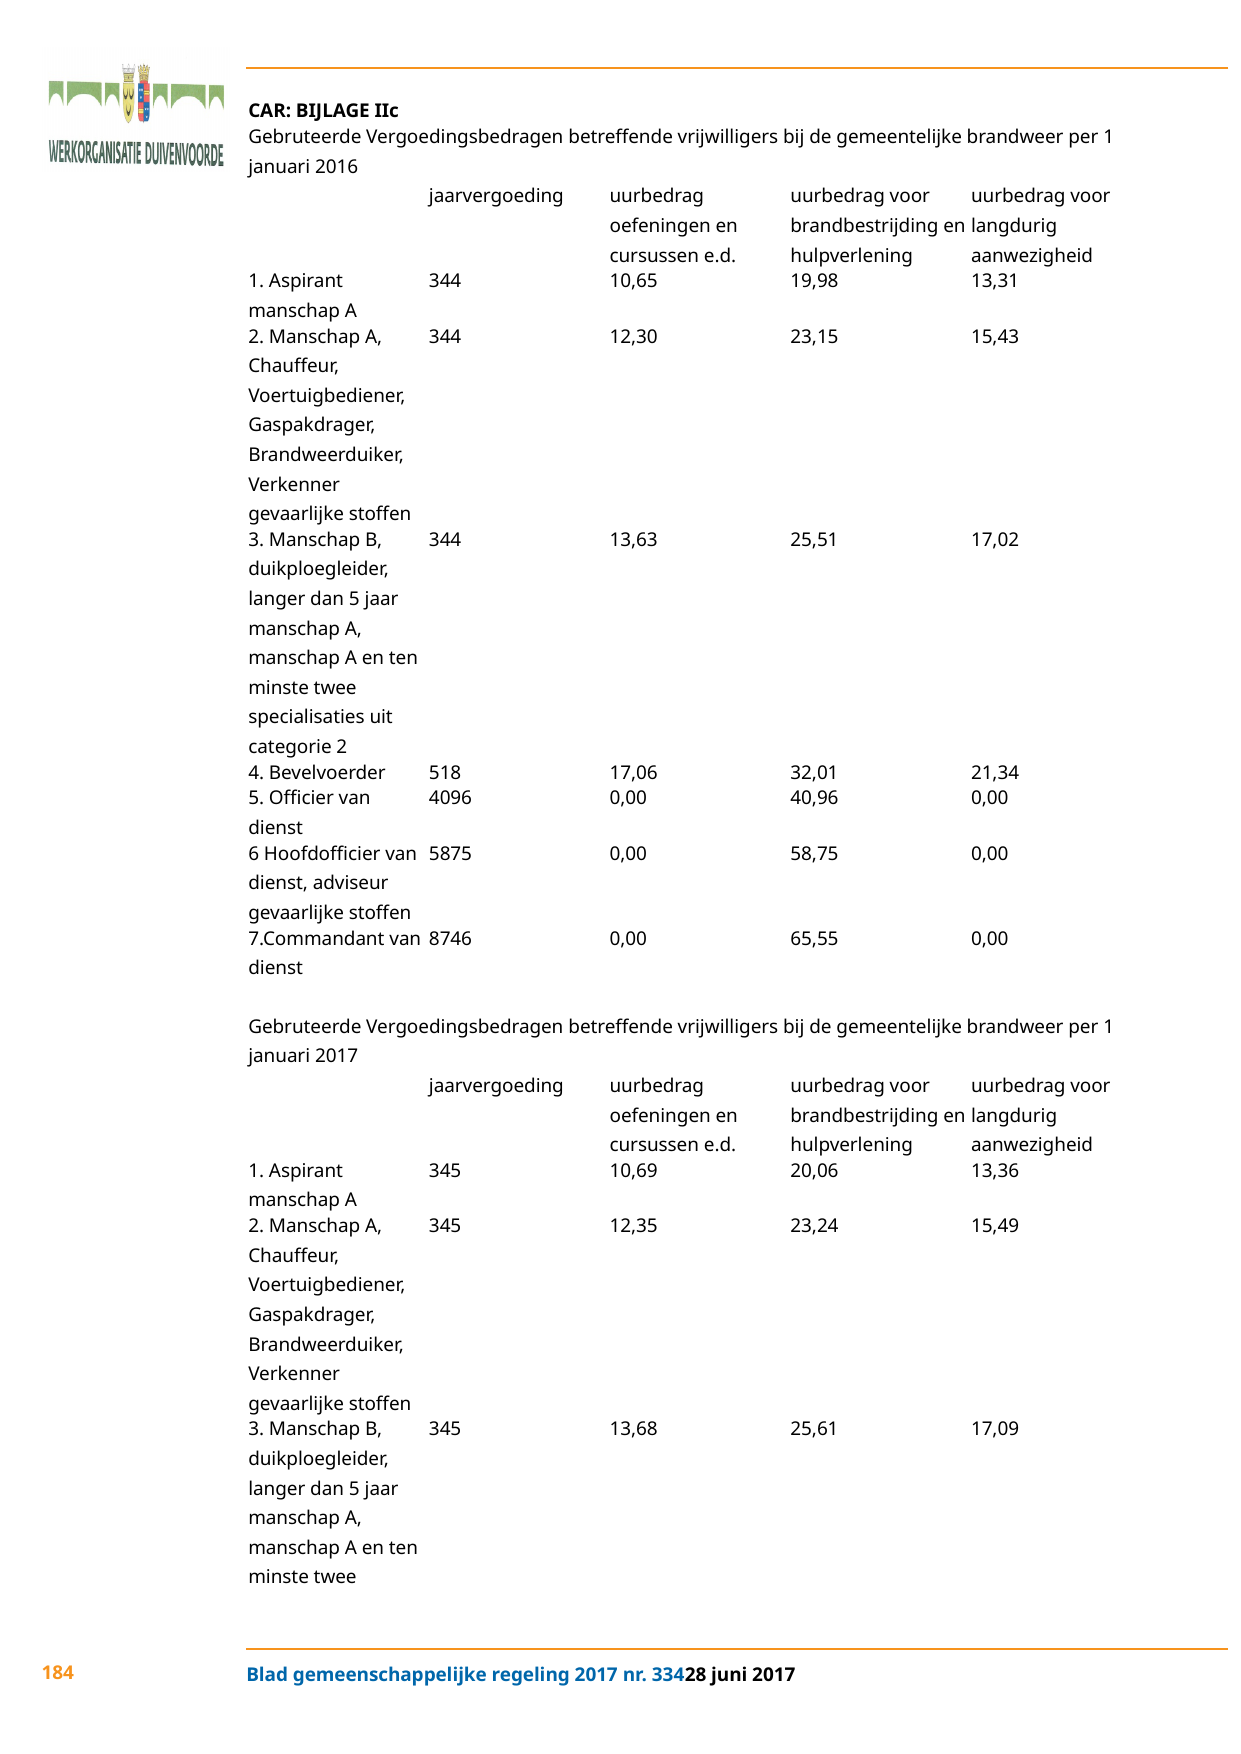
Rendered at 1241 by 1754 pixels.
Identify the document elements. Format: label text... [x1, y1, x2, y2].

table_cell 344 [429, 323, 609, 526]
table_cell 17,09 [971, 1416, 1152, 1589]
table_header uurbedrag oefeningen en cursussen e.d. [609, 183, 790, 267]
table_header uurbedrag voor brandbestrijding en hulpverlening [790, 1072, 971, 1157]
table_cell 5875 [429, 840, 609, 925]
table_cell 40,96 [790, 785, 971, 840]
table_header [248, 183, 429, 267]
table_cell 13,63 [609, 526, 790, 759]
table_cell 32,01 [790, 759, 971, 784]
table_cell 15,49 [971, 1213, 1152, 1416]
table_cell 344 [429, 526, 609, 759]
table_cell 345 [429, 1416, 609, 1589]
table_header jaarvergoeding [429, 1072, 609, 1157]
table_cell 20,06 [790, 1157, 971, 1212]
table_cell 19,98 [790, 268, 971, 323]
table_cell 8746 [429, 925, 609, 980]
table_cell 4096 [429, 785, 609, 840]
table_cell 345 [429, 1157, 609, 1212]
table_header uurbedrag voor langdurig aanwezigheid [971, 183, 1152, 267]
table_cell 23,15 [790, 323, 971, 526]
table_header uurbedrag voor brandbestrijding en hulpverlening [790, 183, 971, 267]
text CAR: BIJLAGE IIc [248, 95, 1152, 123]
table_cell 23,24 [790, 1213, 971, 1416]
table_cell 65,55 [790, 925, 971, 980]
table_cell 4. Bevelvoerder [248, 759, 429, 784]
table_header uurbedrag voor langdurig aanwezigheid [971, 1072, 1152, 1157]
table_cell 1. Aspirant manschap A [248, 268, 429, 323]
table_cell 0,00 [609, 925, 790, 980]
text Gebruteerde Vergoedingsbedragen betreffende vrijwilligers bij de gemeentelijke brandweer per 1 januari 2017 [248, 1013, 1152, 1068]
table_cell 345 [429, 1213, 609, 1416]
table_cell 13,68 [609, 1416, 790, 1589]
table_cell 10,65 [609, 268, 790, 323]
table_cell 25,61 [790, 1416, 971, 1589]
table_cell 0,00 [971, 925, 1152, 980]
table_cell 2. Manschap A, Chauffeur, Voertuigbediener, Gaspakdrager, Brandweerduiker, Verkenner gevaarlijke stoffen [248, 1213, 429, 1416]
picture [41, 47, 231, 172]
table_cell 12,30 [609, 323, 790, 526]
table_cell 2. Manschap A, Chauffeur, Voertuigbediener, Gaspakdrager, Brandweerduiker, Verkenner gevaarlijke stoffen [248, 323, 429, 526]
table_cell 17,02 [971, 526, 1152, 759]
table_header [248, 1072, 429, 1157]
table_cell 0,00 [609, 785, 790, 840]
table_cell 15,43 [971, 323, 1152, 526]
table_cell 1. Aspirant manschap A [248, 1157, 429, 1212]
table_header uurbedrag oefeningen en cursussen e.d. [609, 1072, 790, 1157]
table_cell 518 [429, 759, 609, 784]
table_cell 58,75 [790, 840, 971, 925]
table_cell 0,00 [609, 840, 790, 925]
table_cell 0,00 [971, 785, 1152, 840]
table_cell 12,35 [609, 1213, 790, 1416]
table_cell 6 Hoofdofficier van dienst, adviseur gevaarlijke stoffen [248, 840, 429, 925]
table_cell 7.Commandant van dienst [248, 925, 429, 980]
table_cell 3. Manschap B, duikploegleider, langer dan 5 jaar manschap A, manschap A en ten minste twee specialisaties uit categorie 2 [248, 526, 429, 759]
table_cell 25,51 [790, 526, 971, 759]
table_cell 0,00 [971, 840, 1152, 925]
table_cell 5. Officier van dienst [248, 785, 429, 840]
table_cell 10,69 [609, 1157, 790, 1212]
table_header jaarvergoeding [429, 183, 609, 267]
table_cell 21,34 [971, 759, 1152, 784]
table_cell 13,36 [971, 1157, 1152, 1212]
table_cell 344 [429, 268, 609, 323]
table_cell 13,31 [971, 268, 1152, 323]
table_cell 3. Manschap B, duikploegleider, langer dan 5 jaar manschap A, manschap A en ten minste twee [248, 1416, 429, 1589]
text Gebruteerde Vergoedingsbedragen betreffende vrijwilligers bij de gemeentelijke brandweer per 1 januari 2016 [248, 123, 1152, 179]
table_cell 17,06 [609, 759, 790, 784]
